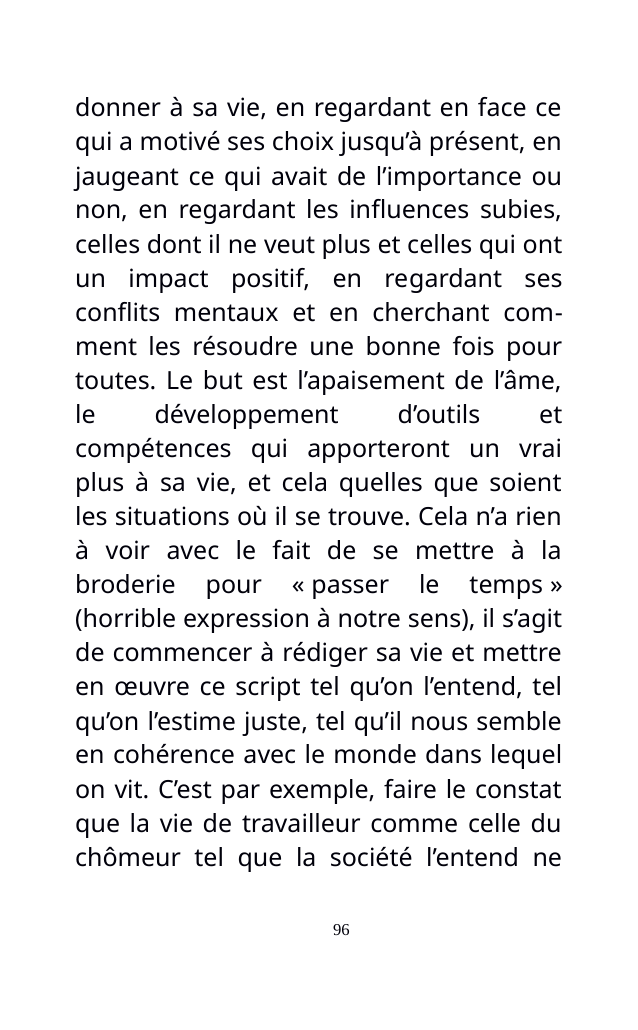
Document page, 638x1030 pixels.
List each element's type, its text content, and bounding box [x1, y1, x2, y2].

text donner à sa vie, en regardant en face ce qui a motivé ses choix jusqu’à présent, en jaugeant ce qui avait de l’importance ou non, en regardant les influences subies, celles dont il ne veut plus et celles qui ont un impact positif, en re­gardant ses conflits mentaux et en cherchant com­ment les résoudre une bonne fois pour toutes. Le but est l’apaisement de l’âme, le développement d’outils et compétences qui apporteront un vrai plus à sa vie, et cela quelles que soient les situa­tions où il se trouve. Cela n’a rien à voir avec le fait de se mettre à la broderie pour « passer le temps » (horrible expression à notre sens), il s’agit de commencer à rédiger sa vie et mettre en œuvre ce script tel qu’on l’entend, tel qu’on l’estime juste, tel qu’il nous semble en cohérence avec le monde dans lequel on vit. C’est par exemple, faire le constat que la vie de travailleur comme celle du chômeur tel que la société l’entend ne [75, 90, 562, 873]
